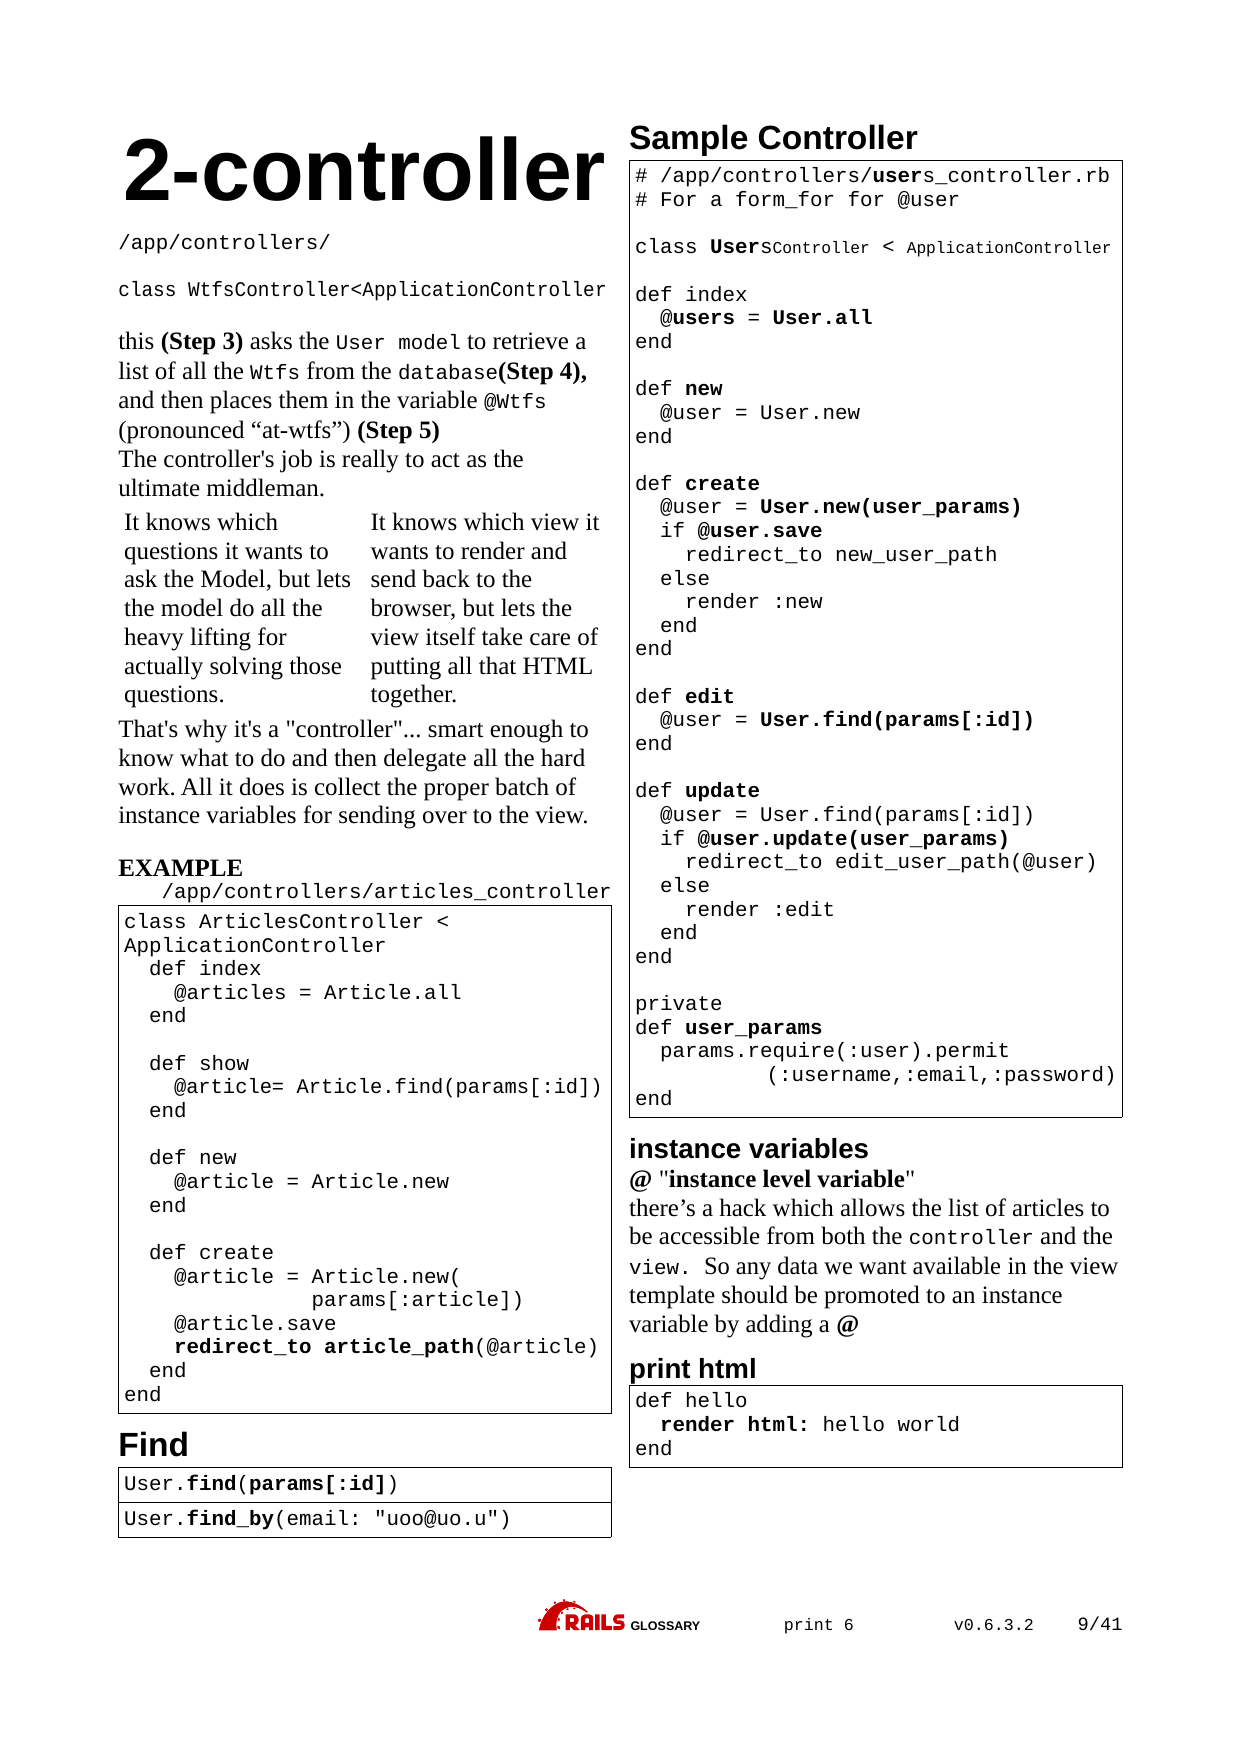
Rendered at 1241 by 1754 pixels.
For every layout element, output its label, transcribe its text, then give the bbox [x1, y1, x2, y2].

table_header It knows which questions it wants to ask the Model, but lets the model do all the heavy lifting for actually solving those questions. [118, 501, 364, 714]
table_header # /app/controllers/users_controller.rb # For a form_for for @user class UsersController < ApplicationController def index @users = User.all end def new @user = User.new end def create @user = User.new(user_params) if @user.save redirect_to new_user_path else render :new end end def edit @user = User.find(params[:id]) end def update @user = User.find(params[:id]) if @user.update(user_params) redirect_to edit_user_path(@user) else render :edit end end private def user_params params.require(:user).permit (:username,:email,:password) end [630, 161, 1122, 1117]
text /app/controllers/articles_controller [118, 881, 611, 905]
text this (Step 3) asks the User model to retrieve a list of all the Wtfs from the database(Step 4), and then places them in the variable @Wtfs (pronounced “at-wtfs”) (Step 5) [118, 326, 611, 444]
subtitle instance variables [629, 1132, 1122, 1164]
table_header User.find(params[:id]) [119, 1468, 611, 1502]
text That's why it's a "controller"... smart enough to know what to do and then delegate all the hard work. All it does is collect the proper batch of instance variables for sending over to the view. [118, 714, 611, 829]
text The controller's job is really to act as the ultimate middleman. [118, 444, 611, 501]
table_header class ArticlesController < ApplicationController def index @articles = Article.all end def show @article= Article.find(params[:id]) end def new @article = Article.new end def create @article = Article.new( params[:article]) @article.save redirect_to article_path(@article) end end [119, 906, 611, 1413]
subtitle Sample Controller [629, 118, 1122, 157]
text EXAMPLE [118, 853, 611, 881]
text @ "instance level variable" [629, 1164, 1122, 1193]
table_header It knows which view it wants to render and send back to the browser, but lets the view itself take care of putting all that HTML together. [365, 501, 611, 714]
text /app/controllers/ [118, 232, 611, 255]
table_header def hello render html: hello world end [630, 1386, 1122, 1467]
table_cell User.find_by(email: "uoo@uo.u") [119, 1503, 611, 1537]
subtitle Find [118, 1425, 611, 1464]
text there’s a hack which allows the list of articles to be accessible from both the controller and the view. So any data we want available in the view template should be promoted to an instance variable by adding a @ [629, 1193, 1122, 1338]
subtitle print html [629, 1353, 1122, 1385]
text class WtfsController<ApplicationController [118, 279, 611, 303]
subtitle 2-controller [118, 118, 611, 219]
